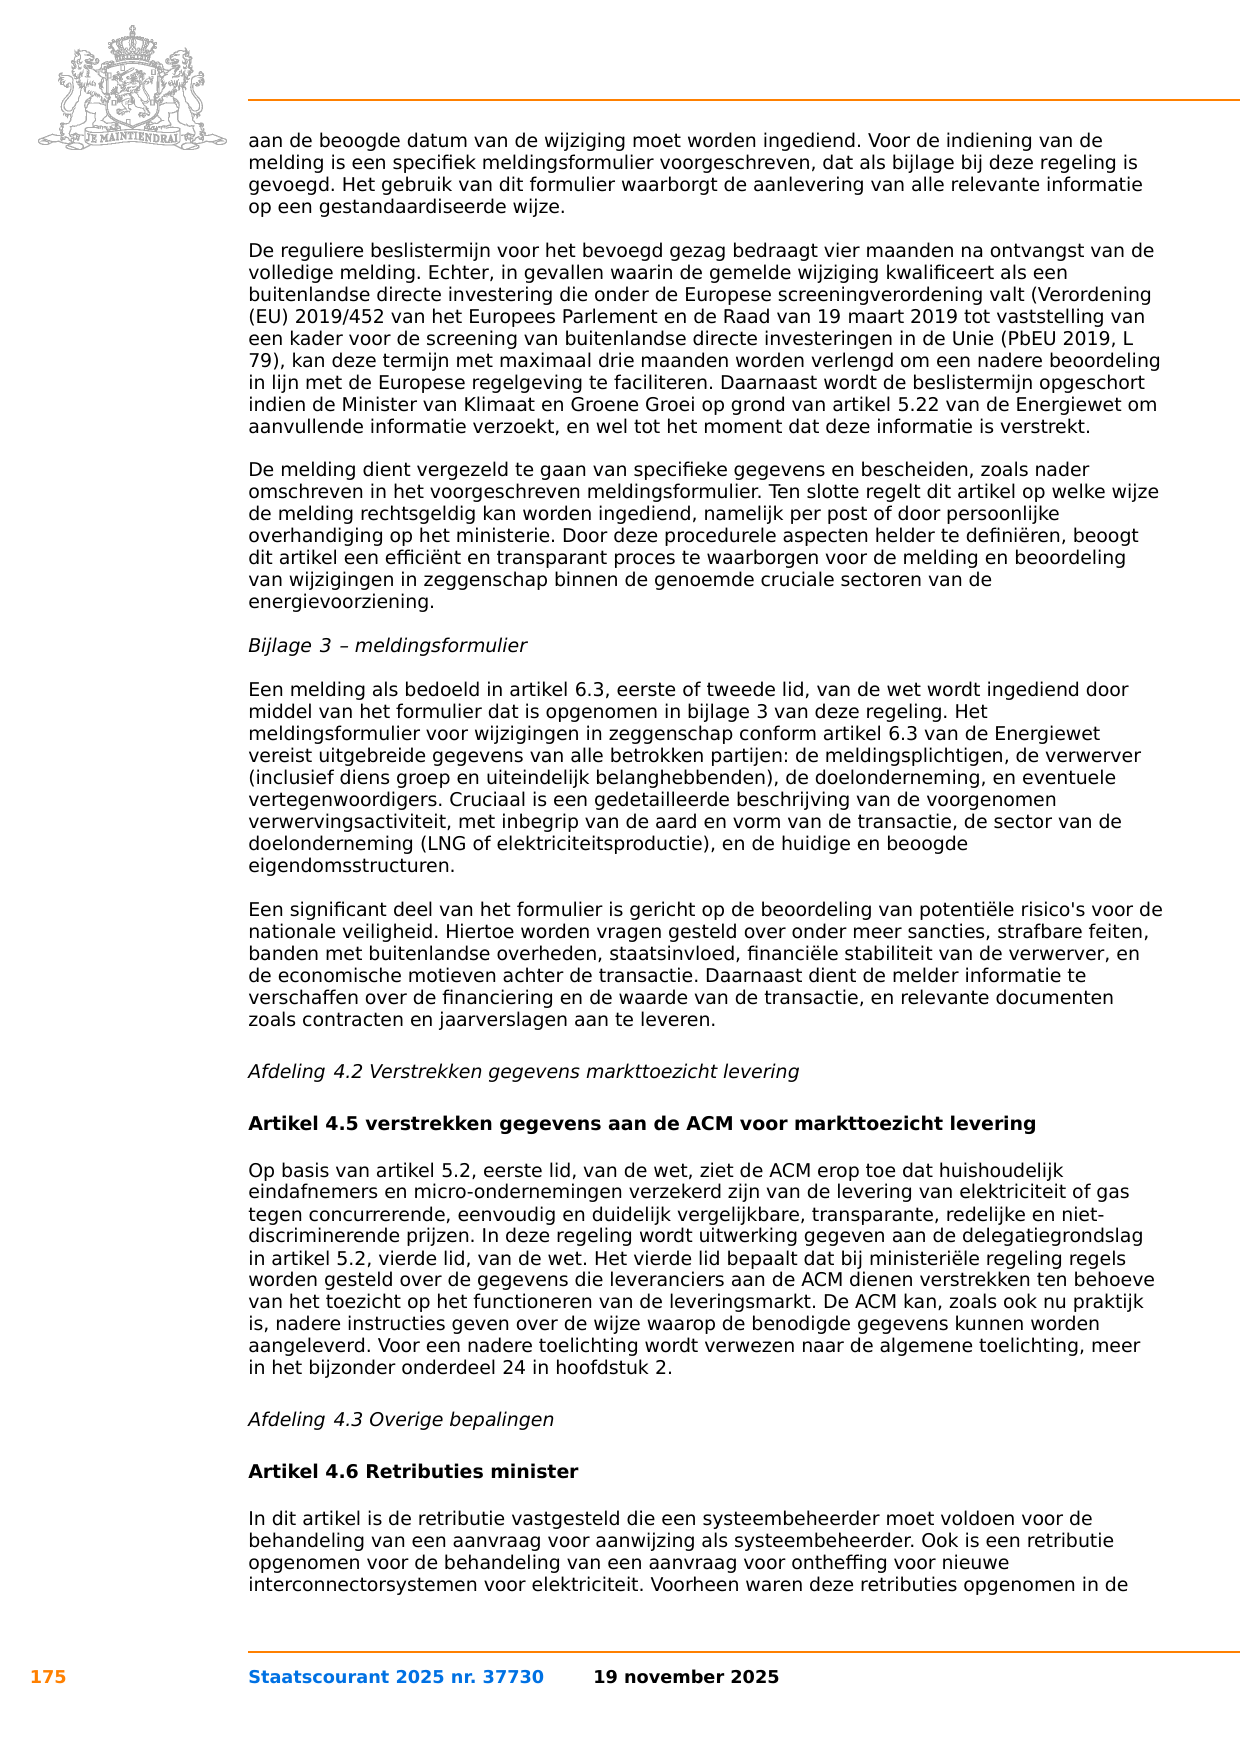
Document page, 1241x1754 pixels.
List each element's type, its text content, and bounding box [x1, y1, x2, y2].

text In dit artikel is de retributie vastgesteld die een systeembeheerder moet voldoen voor de behandeling van een aanvraag voor aanwijzing als systeembeheerder. Ook is een retributie opgenomen voor de behandeling van een aanvraag voor ontheffing voor nieuwe interconnectorsystemen voor elektriciteit. Voorheen waren deze retributies opgenomen in de [248, 1508, 1163, 1596]
subtitle Artikel 4.5 verstrekken gegevens aan de ACM voor markttoezicht levering [248, 1112, 1163, 1134]
text Een melding als bedoeld in artikel 6.3, eerste of tweede lid, van de wet wordt ingediend door middel van het formulier dat is opgenomen in bijlage 3 van deze regeling. Het meldingsformulier voor wijzigingen in zeggenschap conform artikel 6.3 van de Energiewet vereist uitgebreide gegevens van alle betrokken partijen: de meldingsplichtigen, de verwerver (inclusief diens groep en uiteindelijk belanghebbenden), de doelonderneming, en eventuele vertegenwoordigers. Cruciaal is een gedetailleerde beschrijving van de voorgenomen verwervingsactiviteit, met inbegrip van de aard en vorm van de transactie, de sector van de doelonderneming (LNG of elektriciteitsproductie), en de huidige en beoogde eigendomsstructuren. [248, 679, 1163, 877]
subtitle Afdeling 4.2 Verstrekken gegevens markttoezicht levering [248, 1061, 1163, 1082]
text De melding dient vergezeld te gaan van specifieke gegevens en bescheiden, zoals nader omschreven in het voorgeschreven meldingsformulier. Ten slotte regelt dit artikel op welke wijze de melding rechtsgeldig kan worden ingediend, namelijk per post of door persoonlijke overhandiging op het ministerie. Door deze procedurele aspecten helder te definiëren, beoogt dit artikel een efficiënt en transparant proces te waarborgen voor de melding en beoordeling van wijzigingen in zeggenschap binnen de genoemde cruciale sectoren van de energievoorziening. [248, 459, 1163, 613]
subtitle Afdeling 4.3 Overige bepalingen [248, 1409, 1163, 1431]
subtitle Artikel 4.6 Retributies minister [248, 1461, 1163, 1483]
subtitle Bijlage 3 – meldingsformulier [248, 635, 1163, 657]
text Op basis van artikel 5.2, eerste lid, van de wet, ziet de ACM erop toe dat huishoudelijk eindafnemers en micro-ondernemingen verzekerd zijn van de levering van elektriciteit of gas tegen concurrerende, eenvoudig en duidelijk vergelijkbare, transparante, redelijke en niet-discriminerende prijzen. In deze regeling wordt uitwerking gegeven aan de delegatiegrondslag in artikel 5.2, vierde lid, van de wet. Het vierde lid bepaalt dat bij ministeriële regeling regels worden gesteld over de gegevens die leveranciers aan de ACM dienen verstrekken ten behoeve van het toezicht op het functioneren van de leveringsmarkt. De ACM kan, zoals ook nu praktijk is, nadere instructies geven over de wijze waarop de benodigde gegevens kunnen worden aangeleverd. Voor een nadere toelichting wordt verwezen naar de algemene toelichting, meer in het bijzonder onderdeel 24 in hoofdstuk 2. [248, 1159, 1163, 1379]
text aan de beoogde datum van de wijziging moet worden ingediend. Voor de indiening van de melding is een specifiek meldingsformulier voorgeschreven, dat als bijlage bij deze regeling is gevoegd. Het gebruik van dit formulier waarborgt de aanlevering van alle relevante informatie op een gestandaardiseerde wijze. [248, 130, 1163, 218]
text Een significant deel van het formulier is gericht op de beoordeling van potentiële risico's voor de nationale veiligheid. Hiertoe worden vragen gesteld over onder meer sancties, strafbare feiten, banden met buitenlandse overheden, staatsinvloed, financiële stabiliteit van de verwerver, en de economische motieven achter de transactie. Daarnaast dient de melder informatie te verschaffen over de financiering en de waarde van de transactie, en relevante documenten zoals contracten en jaarverslagen aan te leveren. [248, 899, 1163, 1031]
picture [38, 25, 227, 150]
text De reguliere beslistermijn voor het bevoegd gezag bedraagt vier maanden na ontvangst van de volledige melding. Echter, in gevallen waarin de gemelde wijziging kwalificeert als een buitenlandse directe investering die onder de Europese screeningverordening valt (Verordening (EU) 2019/452 van het Europees Parlement en de Raad van 19 maart 2019 tot vaststelling van een kader voor de screening van buitenlandse directe investeringen in de Unie (PbEU 2019, L 79), kan deze termijn met maximaal drie maanden worden verlengd om een nadere beoordeling in lijn met de Europese regelgeving te faciliteren. Daarnaast wordt de beslistermijn opgeschort indien de Minister van Klimaat en Groene Groei op grond van artikel 5.22 van de Energiewet om aanvullende informatie verzoekt, en wel tot het moment dat deze informatie is verstrekt. [248, 240, 1163, 437]
